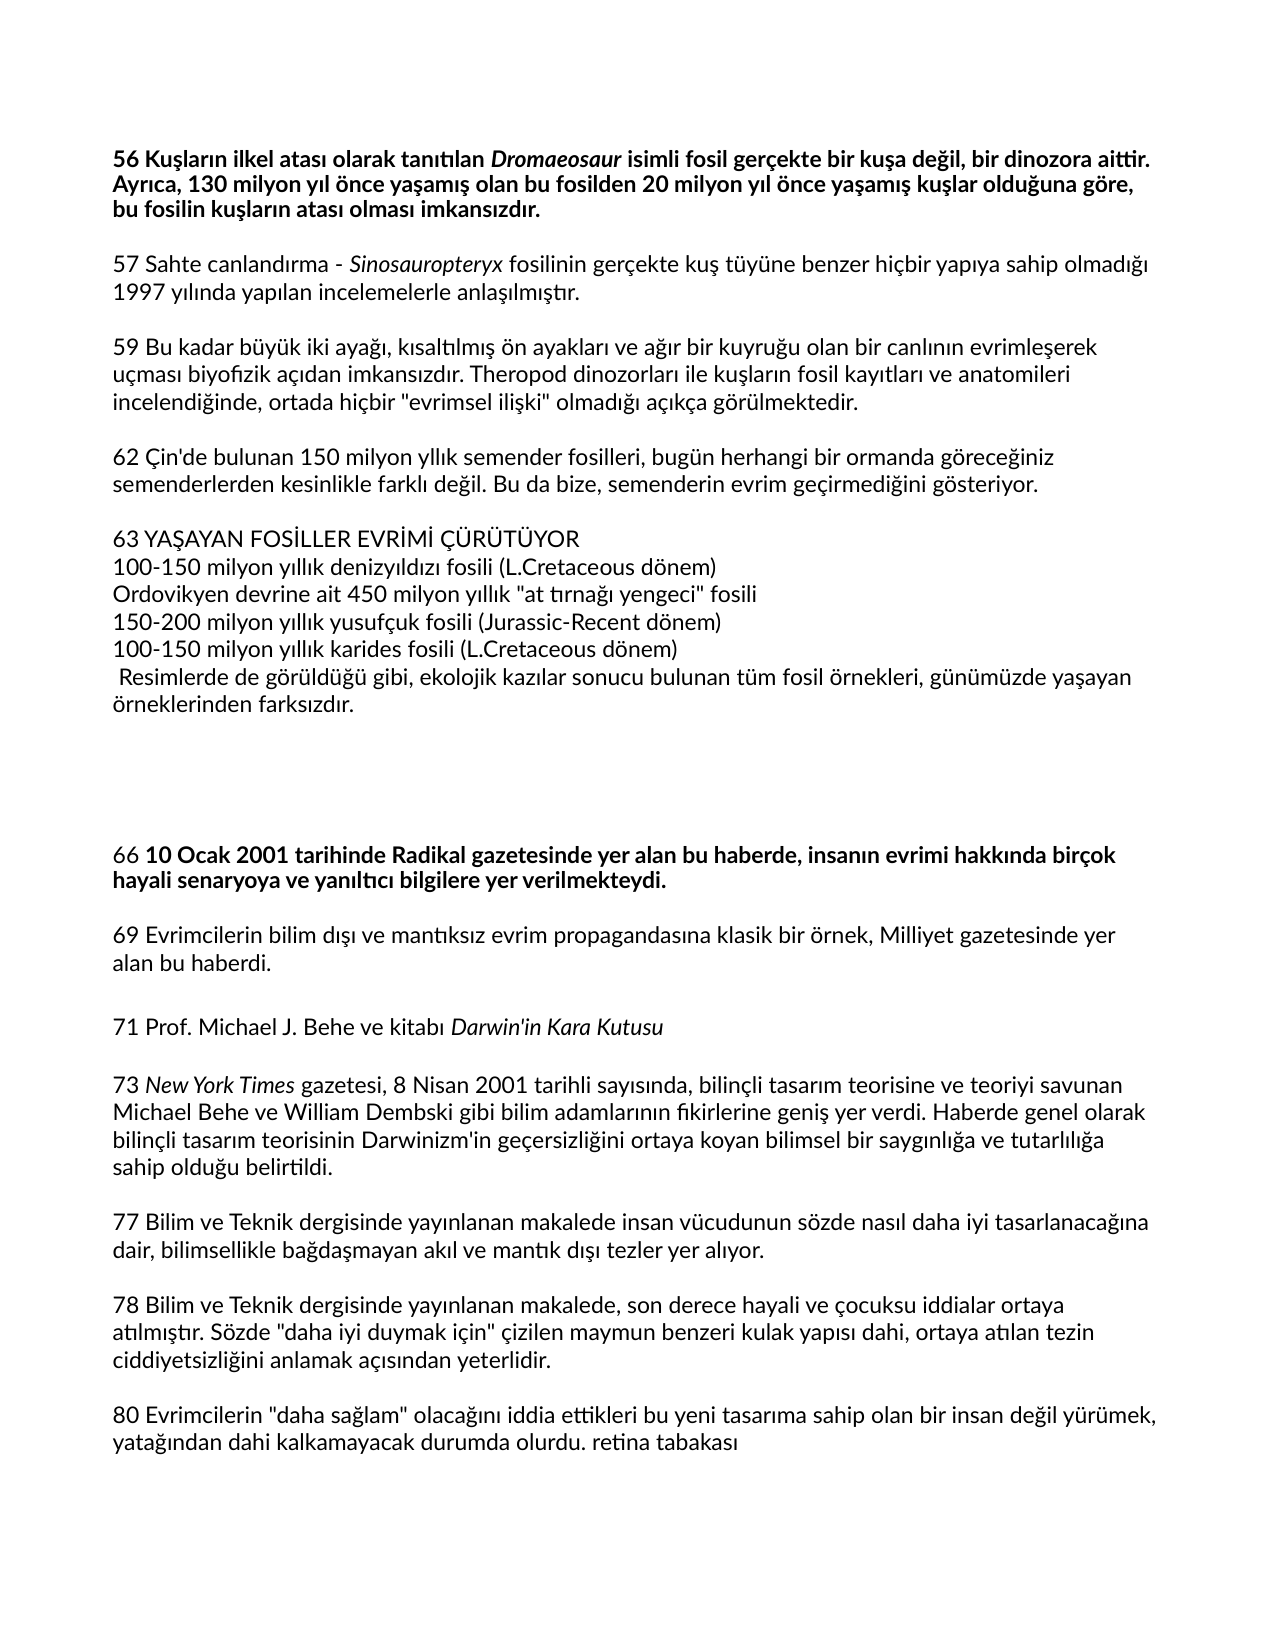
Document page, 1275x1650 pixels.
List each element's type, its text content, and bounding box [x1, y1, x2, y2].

text 77 Bilim ve Teknik dergisinde yayınlanan makalede insan vücudunun sözde nasıl daha iyi tasarlanacağına dair, bilimsellikle bağdaşmayan akıl ve mantık dışı tezler yer alıyor. [112, 1208, 1162, 1263]
text 100-150 milyon yıllık karides fosili (L.Cretaceous dönem) [112, 635, 1162, 663]
text 56 Kuşların ilkel atası olarak tanıtılan Dromaeosaur isimli fosil gerçekte bir kuşa değil, bir dinozora aittir. Ayrıca, 130 milyon yıl önce yaşamış olan bu fosilden 20 milyon yıl önce yaşamış kuşlar olduğuna göre, bu fosilin kuşların atası olması imkansızdır. [112, 148, 1162, 223]
text 66 10 Ocak 2001 tarihinde Radikal gazetesinde yer alan bu haberde, insanın evrimi hakkında birçok hayali senaryoya ve yanıltıcı bilgilere yer verilmekteydi. [112, 843, 1162, 893]
text 73 New York Times gazetesi, 8 Nisan 2001 tarihli sayısında, bilinçli tasarım teorisine ve teoriyi savunan Michael Behe ve William Dembski gibi bilim adamlarının fikirlerine geniş yer verdi. Haberde genel olarak bilinçli tasarım teorisinin Darwinizm'in geçersizliğini ortaya koyan bilimsel bir saygınlığa ve tutarlılığa sahip olduğu belirtildi. [112, 1071, 1162, 1181]
text 63 YAŞAYAN FOSİLLER EVRİMİ ÇÜRÜTÜYOR [112, 525, 1162, 553]
text 150-200 milyon yıllık yusufçuk fosili (Jurassic-Recent dönem) [112, 608, 1162, 635]
text 100-150 milyon yıllık denizyıldızı fosili (L.Cretaceous dönem) [112, 818, 1162, 843]
text Resimlerde de görüldüğü gibi, ekolojik kazılar sonucu bulunan tüm fosil örnekleri, günümüzde yaşayan örneklerinden farksızdır. [112, 663, 1162, 718]
text 78 Bilim ve Teknik dergisinde yayınlanan makalede, son derece hayali ve çocuksu iddialar ortaya atılmıştır. Sözde "daha iyi duymak için" çizilen maymun benzeri kulak yapısı dahi, ortaya atılan tezin ciddiyetsizliğini anlamak açısından yeterlidir. [112, 1291, 1162, 1373]
text 59 Bu kadar büyük iki ayağı, kısaltılmış ön ayakları ve ağır bir kuyruğu olan bir canlının evrimleşerek uçması biyofizik açıdan imkansızdır. Theropod dinozorları ile kuşların fosil kayıtları ve anatomileri incelendiğinde, ortada hiçbir "evrimsel ilişki" olmadığı açıkça görülmektedir. [112, 333, 1162, 415]
text 80 Evrimcilerin "daha sağlam" olacağını iddia ettikleri bu yeni tasarıma sahip olan bir insan değil yürümek, yatağından dahi kalkamayacak durumda olurdu. retina tabakası [112, 1401, 1162, 1456]
text 57 Sahte canlandırma - Sinosauropteryx fosilinin gerçekte kuş tüyüne benzer hiçbir yapıya sahip olmadığı 1997 yılında yapılan incelemelerle anlaşılmıştır. [112, 250, 1162, 305]
text Ordovikyen devrine ait 450 milyon yıllık "at tırnağı yengeci" fosili [112, 580, 1162, 608]
text 62 Çin'de bulunan 150 milyon yllık semender fosilleri, bugün herhangi bir ormanda göreceğiniz semenderlerden kesinlikle farklı değil. Bu da bize, semenderin evrim geçirmediğini gösteriyor. [112, 443, 1162, 498]
text 71 Prof. Michael J. Behe ve kitabı Darwin'in Kara Kutusu [112, 1003, 1162, 1043]
text 100-150 milyon yıllık denizyıldızı fosili (L.Cretaceous dönem) [112, 553, 1162, 580]
text 69 Evrimcilerin bilim dışı ve mantıksız evrim propagandasına klasik bir örnek, Milliyet gazetesinde yer alan bu haberdi. [112, 921, 1162, 976]
